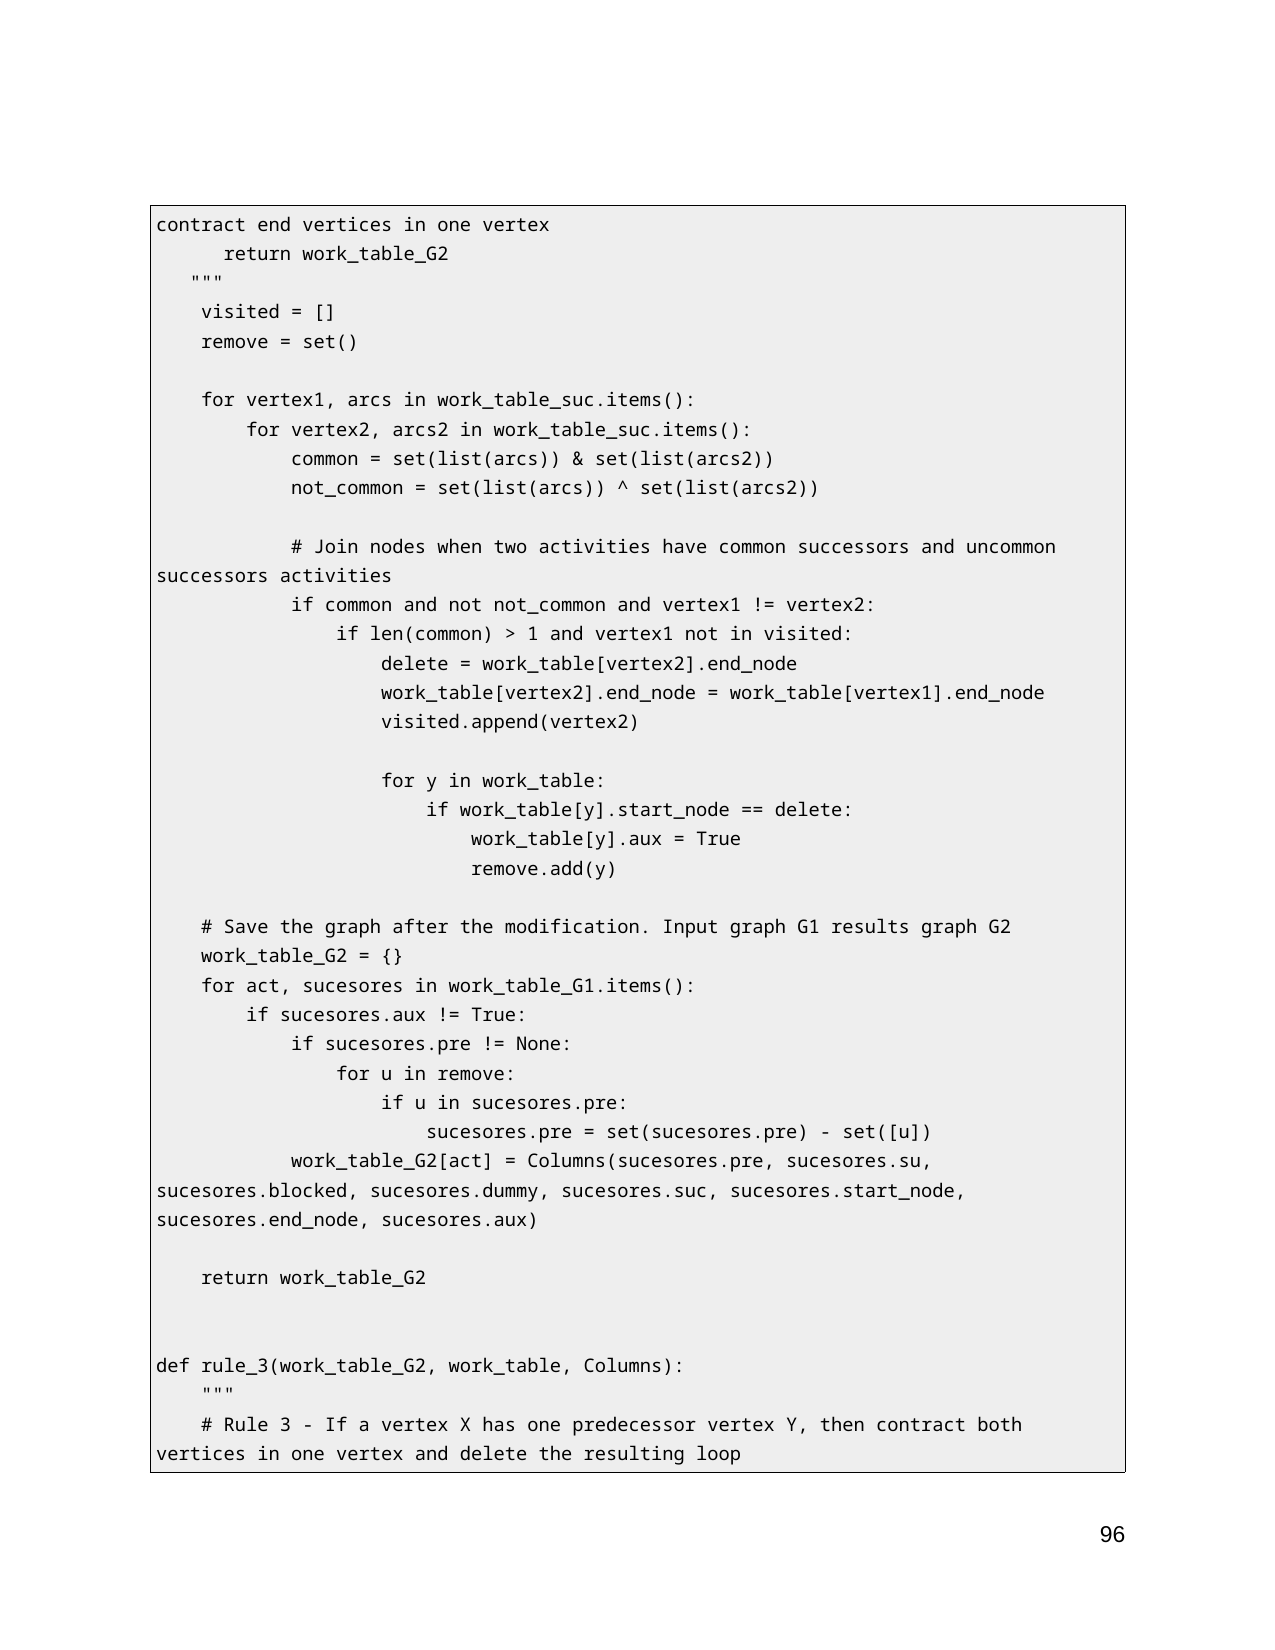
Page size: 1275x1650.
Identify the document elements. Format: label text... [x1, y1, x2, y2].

table_header contract end vertices in one vertex return work_table_G2 """ visited = [] remove = set() for vertex1, arcs in work_table_suc.items(): for vertex2, arcs2 in work_table_suc.items(): common = set(list(arcs)) & set(list(arcs2)) not_common = set(list(arcs)) ^ set(list(arcs2)) # Join nodes when two activities have common successors and uncommon successors activities if common and not not_common and vertex1 != vertex2: if len(common) > 1 and vertex1 not in visited: delete = work_table[vertex2].end_node work_table[vertex2].end_node = work_table[vertex1].end_node visited.append(vertex2) for y in work_table: if work_table[y].start_node == delete: work_table[y].aux = True remove.add(y) # Save the graph after the modification. Input graph G1 results graph G2 work_table_G2 = {} for act, sucesores in work_table_G1.items(): if sucesores.aux != True: if sucesores.pre != None: for u in remove: if u in sucesores.pre: sucesores.pre = set(sucesores.pre) - set([u]) work_table_G2[act] = Columns(sucesores.pre, sucesores.su, sucesores.blocked, sucesores.dummy, sucesores.suc, sucesores.start_node, sucesores.end_node, sucesores.aux) return work_table_G2 def rule_3(work_table_G2, work_table, Columns): """ # Rule 3 - If a vertex X has one predecessor vertex Y, then contract both vertices in one vertex and delete the resulting loop [151, 206, 1125, 1472]
